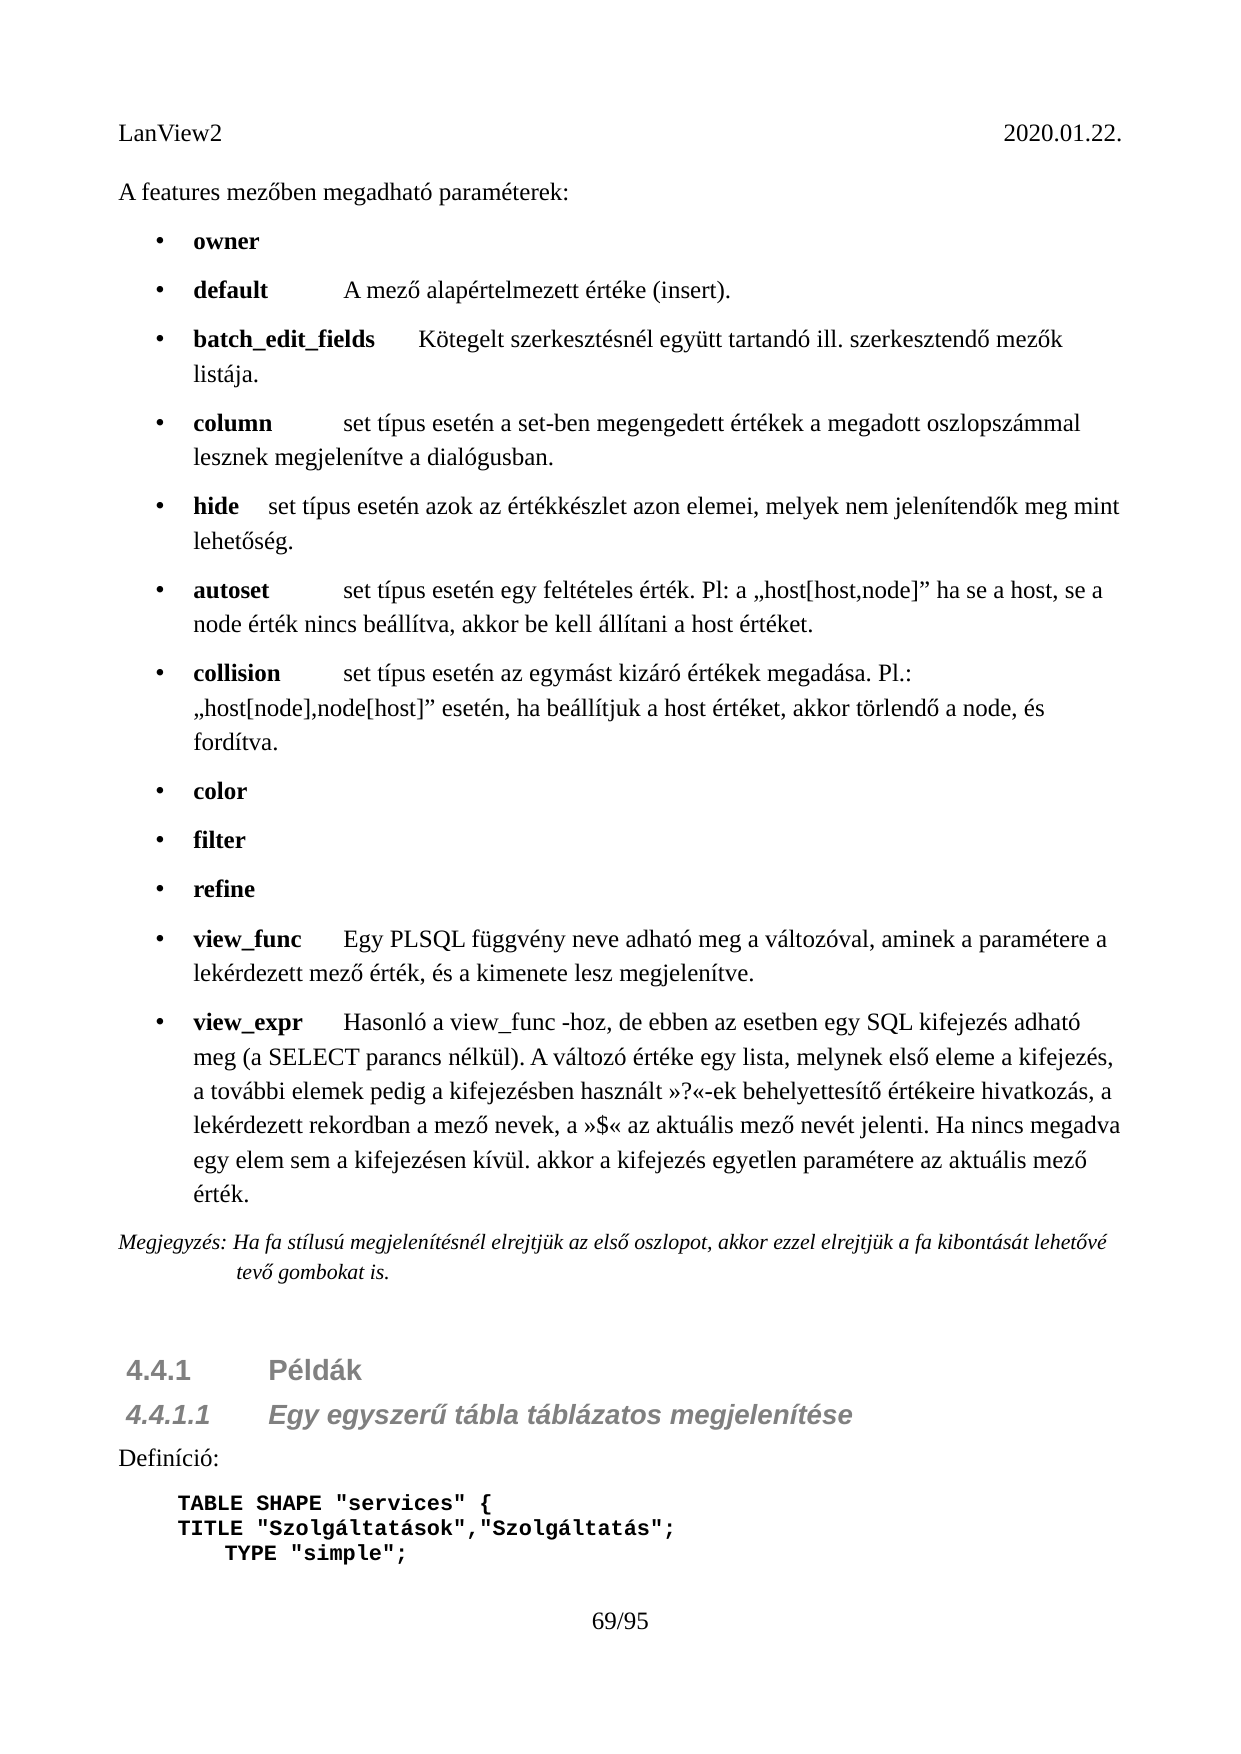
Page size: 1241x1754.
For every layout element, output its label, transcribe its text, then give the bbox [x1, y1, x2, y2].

text A features mezőben megadható paraméterek: [118, 177, 1122, 206]
list batch_edit_fields Kötegelt szerkesztésnél együtt tartandó ill. szerkesztendő mezők listája. [156, 324, 1122, 387]
list refine [156, 874, 1122, 903]
text TABLE SHAPE "services" { TITLE "Szolgáltatások","Szolgáltatás"; TYPE "simple"; [177, 1492, 1122, 1567]
list column set típus esetén a set-ben megengedett értékek a megadott oszlopszámmal lesznek megjelenítve a dialógusban. [156, 408, 1122, 471]
subtitle Példák [118, 1353, 1122, 1386]
list filter [156, 826, 1122, 854]
list view_func Egy PLSQL függvény neve adható meg a változóval, aminek a paramétere a lekérdezett mező érték, és a kimenete lesz megjelenítve. [156, 924, 1122, 987]
subtitle Egy egyszerű tábla táblázatos megjelenítése [118, 1399, 1122, 1431]
list hide set típus esetén azok az értékkészlet azon elemei, melyek nem jelenítendők meg mint lehetőség. [156, 491, 1122, 554]
list view_expr Hasonló a view_func -hoz, de ebben az esetben egy SQL kifejezés adható meg (a SELECT parancs nélkül). A változó értéke egy lista, melynek első eleme a kifejezés, a további elemek pedig a kifejezésben használt »?«-ek behelyettesítő értékeire hivatkozás, a lekérdezett rekordban a mező nevek, a »$« az aktuális mező nevét jelenti. Ha nincs megadva egy elem sem a kifejezésen kívül. akkor a kifejezés egyetlen paramétere az aktuális mező érték. [156, 1007, 1122, 1208]
list collision set típus esetén az egymást kizáró értékek megadása. Pl.: „host[node],node[host]” esetén, ha beállítjuk a host értéket, akkor törlendő a node, és fordítva. [156, 658, 1122, 756]
list color [156, 776, 1122, 805]
list owner [156, 226, 1122, 255]
list default A mező alapértelmezett értéke (insert). [156, 275, 1122, 304]
text Definíció: [118, 1443, 1122, 1472]
list autoset set típus esetén egy feltételes érték. Pl: a „host[host,node]” ha se a host, se a node érték nincs beállítva, akkor be kell állítani a host értéket. [156, 575, 1122, 638]
text Megjegyzés: Ha fa stílusú megjelenítésnél elrejtjük az első oszlopot, akkor ezzel elrejtjük a fa kibontását lehetővé tevő gombokat is. [118, 1229, 1122, 1284]
